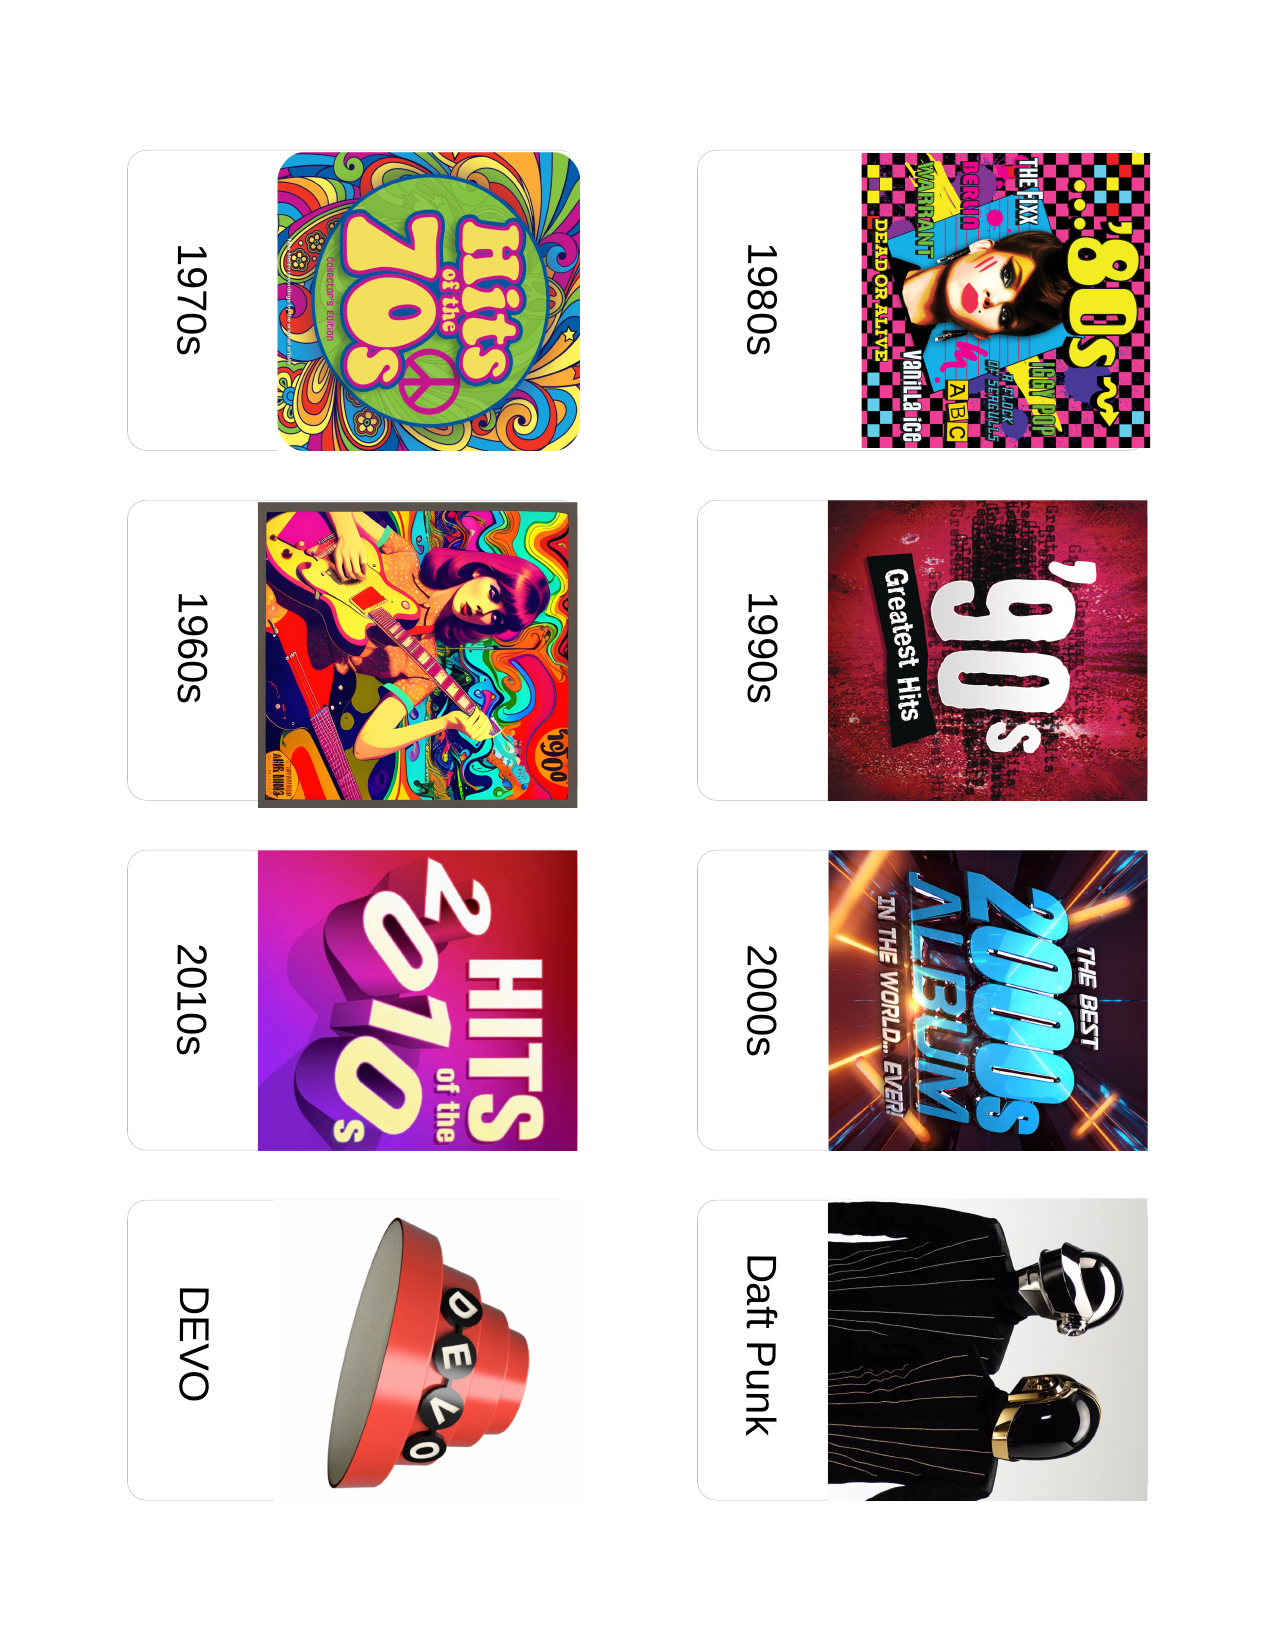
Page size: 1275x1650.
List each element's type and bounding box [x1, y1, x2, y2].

picture [862, 153, 1151, 448]
table_cell [130, 1150, 1148, 1200]
table_header [129, 150, 140, 159]
table_cell [699, 850, 710, 859]
table_header [129, 151, 562, 450]
table_cell [129, 1492, 139, 1500]
table_header [699, 151, 1135, 450]
picture [278, 153, 580, 451]
table_cell [587, 1202, 698, 1500]
table_cell [699, 1200, 710, 1209]
table_cell [129, 850, 140, 859]
table_cell [579, 852, 698, 1150]
table_cell [129, 1201, 273, 1499]
table_cell [699, 851, 828, 1149]
table_header [699, 150, 710, 159]
table_cell [129, 1142, 139, 1150]
picture [258, 503, 578, 808]
picture [829, 851, 1148, 1151]
table_cell [129, 501, 562, 800]
table_header [580, 152, 698, 450]
table_cell [699, 792, 709, 800]
table_header [699, 442, 709, 450]
picture [273, 1200, 587, 1505]
table_cell [130, 800, 1148, 850]
table_cell [129, 1200, 140, 1209]
table_header [129, 442, 139, 450]
table_cell [699, 1142, 709, 1150]
picture [828, 501, 1148, 801]
table_cell [129, 792, 139, 800]
table_cell [129, 851, 257, 1149]
picture [258, 851, 578, 1151]
table_cell [699, 500, 710, 509]
table_cell [699, 501, 827, 800]
table_cell [699, 1201, 827, 1499]
table_cell [130, 450, 1148, 500]
picture [828, 1199, 1148, 1501]
table_cell [699, 1492, 709, 1500]
table_cell [129, 500, 140, 509]
table_cell [579, 502, 698, 800]
